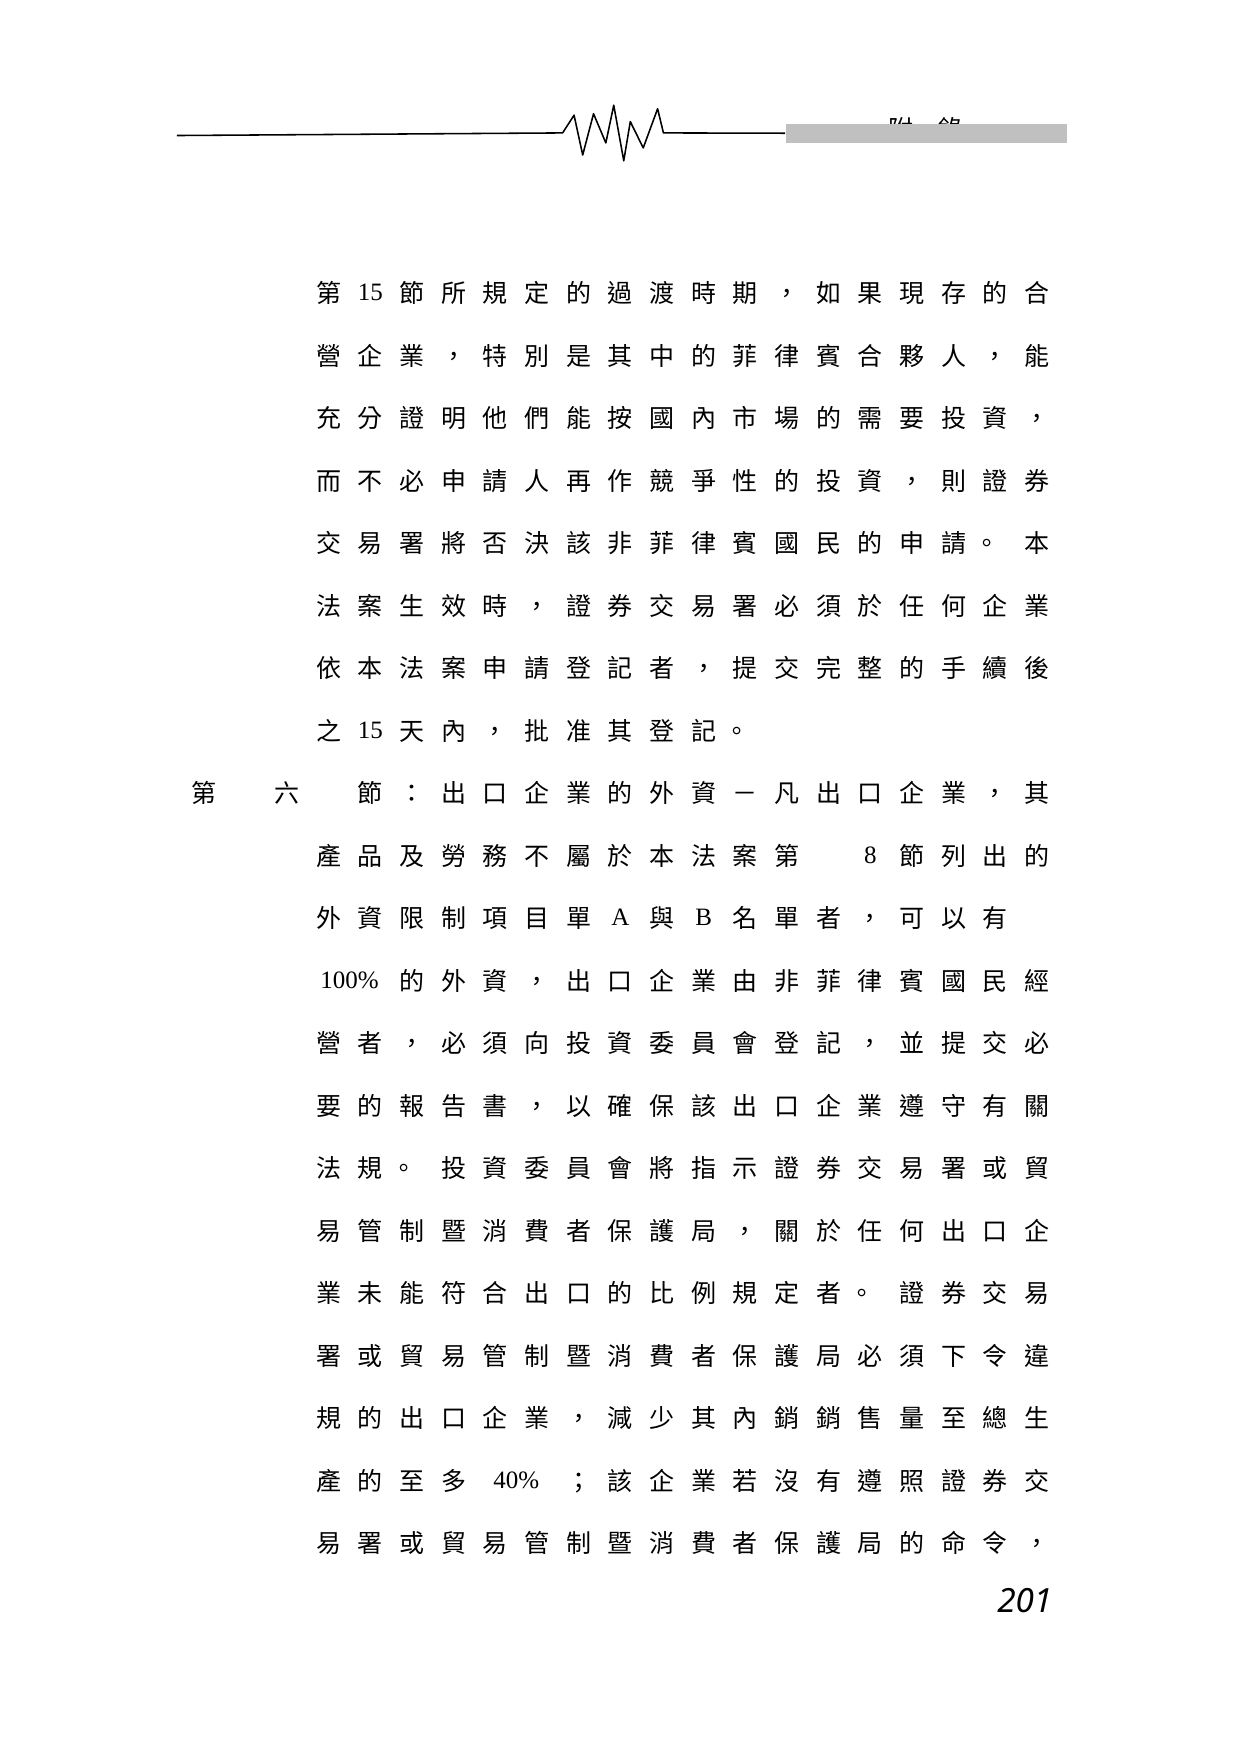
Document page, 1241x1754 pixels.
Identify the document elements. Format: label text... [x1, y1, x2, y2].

text 第 六 節：出口企業的外資－凡出口企業，其產品及勞務不屬於本法案第 8節列出的外資限制項目單A與B名單者，可以有100%的外資，出口企業由非菲律賓國民經營者，必須向投資委員會登記，並提交必要的報告書，以確保該出口企業遵守有關法規。投資委員會將指示證券交易署或貿易管制暨消費者保護局，關於任何出口企業未能符合出口的比例規定者。證券交易署或貿易管制暨消費者保護局必須下令違規的出口企業，減少其內銷銷售量至總生產的至多40%；該企業若沒有遵照證券交易署或貿易管制暨消費者保護局的命令， [183, 750, 1058, 1563]
text 第15節所規定的過渡時期，如果現存的合營企業，特別是其中的菲律賓合夥人，能充分證明他們能按國內市場的需要投資，而不必申請人再作競爭性的投資，則證券交易署將否決該非菲律賓國民的申請。本法案生效時，證券交易署必須於任何企業依本法案申請登記者，提交完整的手續後之15天內，批准其登記。 [183, 250, 1058, 750]
